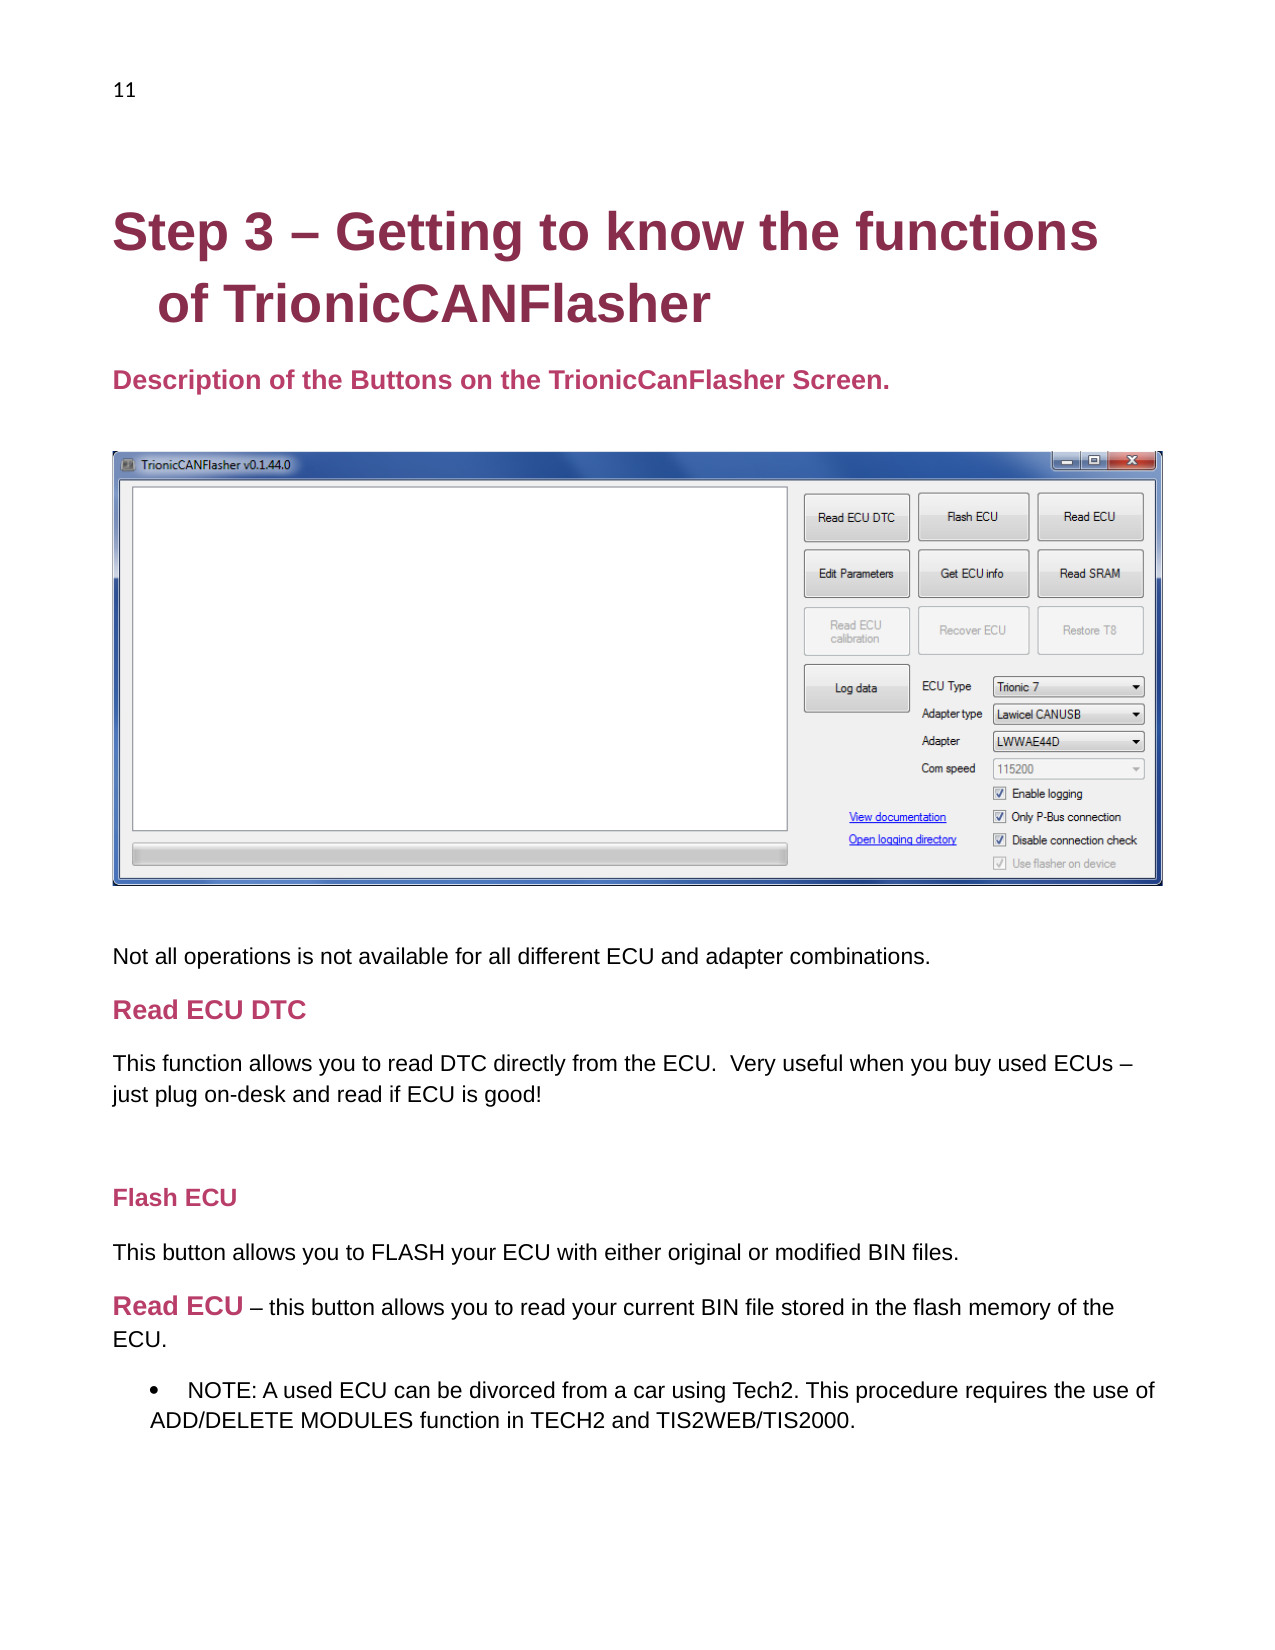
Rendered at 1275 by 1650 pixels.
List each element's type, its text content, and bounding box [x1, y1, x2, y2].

text Not all operations is not available for all different ECU and adapter combinations. [112, 943, 1162, 969]
picture [112, 451, 1163, 886]
text Read ECU DTC [112, 994, 1162, 1025]
text Flash ECU [112, 1183, 1162, 1211]
text Read ECU – this button allows you to read your current BIN file stored in the flash memory of the ECU. [112, 1290, 1162, 1352]
text This function allows you to read DTC directly from the ECU. Very useful when you buy used ECUs – just plug on-desk and read if ECU is good! [112, 1050, 1162, 1107]
list NOTE: A used ECU can be divorced from a car using Tech2. This procedure requires the use of ADD/DELETE MODULES function in TECH2 and TIS2WEB/TIS2000. [150, 1377, 1162, 1433]
text This button allows you to FLASH your ECU with either original or modified BIN files. [112, 1237, 1162, 1265]
subtitle Description of the Buttons on the TrionicCanFlasher Screen. [112, 364, 1162, 395]
subtitle Step 3 – Getting to know the functions of TrionicCANFlasher [112, 200, 1162, 334]
